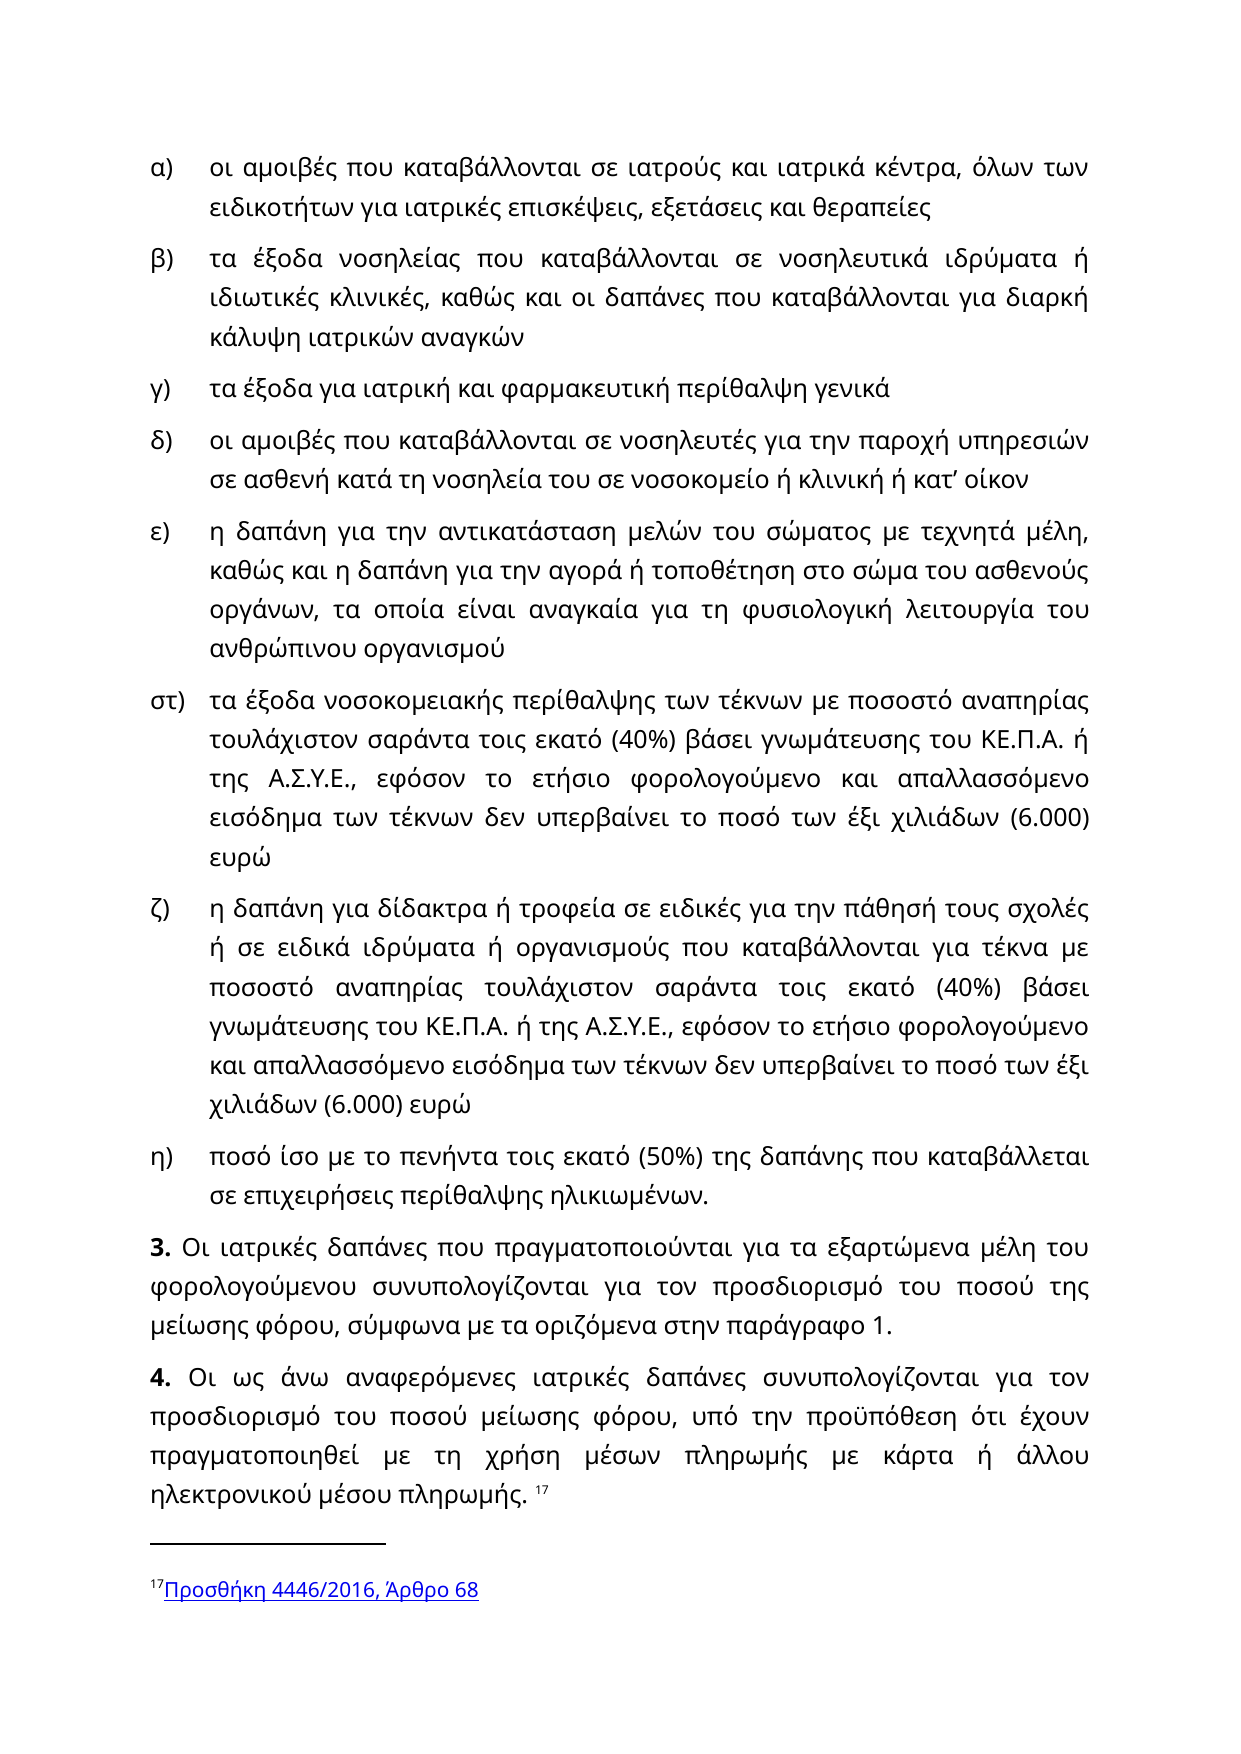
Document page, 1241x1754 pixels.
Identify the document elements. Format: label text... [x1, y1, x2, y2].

list δ) οι αμοιβές που καταβάλλονται σε νοσηλευτές για την παροχή υπηρεσιών σε ασθενή κατά τη νοσηλεία του σε νοσοκομείο ή κλινική ή κατ’ οίκον [150, 422, 1090, 496]
list γ) τα έξοδα για ιατρική και φαρμακευτική περίθαλψη γενικά [150, 371, 1090, 405]
list α) οι αμοιβές που καταβάλλονται σε ιατρούς και ιατρικά κέντρα, όλων των ειδικοτήτων για ιατρικές επισκέψεις, εξετάσεις και θεραπείες [150, 150, 1090, 223]
list ε) η δαπάνη για την αντικατάσταση μελών του σώματος με τεχνητά μέλη, καθώς και η δαπάνη για την αγορά ή τοποθέτηση στο σώμα του ασθενούς οργάνων, τα οποία είναι αναγκαία για τη φυσιολογική λειτουργία του ανθρώπινου οργανισμού [150, 513, 1090, 665]
text Προσθήκη 4446/2016, Άρθρο 68 [150, 1576, 1090, 1604]
list ζ) η δαπάνη για δίδακτρα ή τροφεία σε ειδικές για την πάθησή τους σχολές ή σε ειδικά ιδρύματα ή οργανισμούς που καταβάλλονται για τέκνα με ποσοστό αναπηρίας τουλάχιστον σαράντα τοις εκατό (40%) βάσει γνωμάτευσης του ΚΕ.Π.Α. ή της Α.Σ.Υ.Ε., εφόσον το ετήσιο φορολογούμενο και απαλλασσόμενο εισόδημα των τέκνων δεν υπερβαίνει το ποσό των έξι χιλιάδων (6.000) ευρώ [150, 891, 1090, 1121]
text 4. Οι ως άνω αναφερόμενες ιατρικές δαπάνες συνυπολογίζονται για τον προσδιορισμό του ποσού μείωσης φόρου, υπό την προϋπόθεση ότι έχουν πραγματοποιηθεί με τη χρήση μέσων πληρωμής με κάρτα ή άλλου ηλεκτρονικού μέσου πληρωμής. [150, 1359, 1090, 1511]
list στ) τα έξοδα νοσοκομειακής περίθαλψης των τέκνων με ποσοστό αναπηρίας τουλάχιστον σαράντα τοις εκατό (40%) βάσει γνωμάτευσης του ΚΕ.Π.Α. ή της Α.Σ.Υ.Ε., εφόσον το ετήσιο φορολογούμενο και απαλλασσόμενο εισόδημα των τέκνων δεν υπερβαίνει το ποσό των έξι χιλιάδων (6.000) ευρώ [150, 682, 1090, 873]
text 3. Οι ιατρικές δαπάνες που πραγματοποιούνται για τα εξαρτώμενα μέλη του φορολογούμενου συνυπολογίζονται για τον προσδιορισμό του ποσού της μείωσης φόρου, σύμφωνα με τα οριζόμενα στην παράγραφο 1. [150, 1229, 1090, 1342]
list β) τα έξοδα νοσηλείας που καταβάλλονται σε νοσηλευτικά ιδρύματα ή ιδιωτικές κλινικές, καθώς και οι δαπάνες που καταβάλλονται για διαρκή κάλυψη ιατρικών αναγκών [150, 241, 1090, 353]
list η) ποσό ίσο με το πενήντα τοις εκατό (50%) της δαπάνης που καταβάλλεται σε επιχειρήσεις περίθαλψης ηλικιωμένων. [150, 1138, 1090, 1212]
